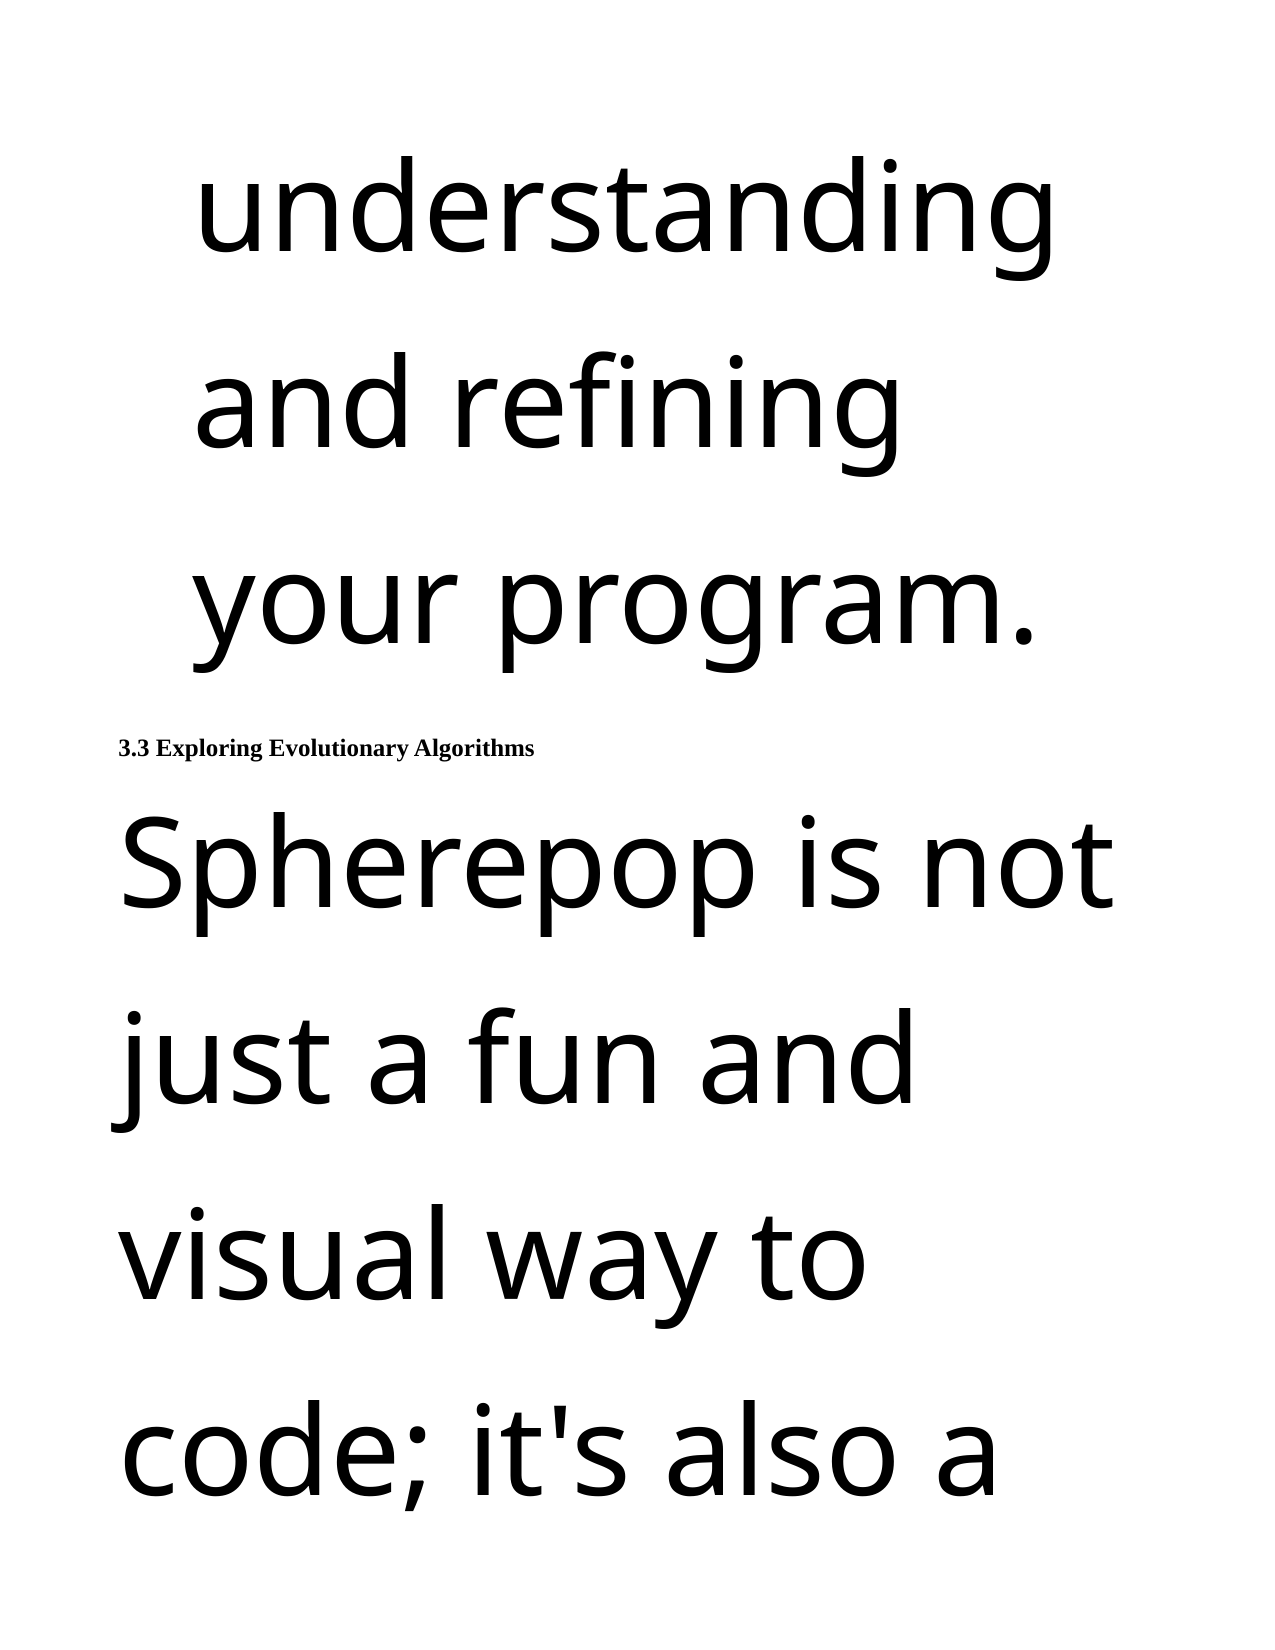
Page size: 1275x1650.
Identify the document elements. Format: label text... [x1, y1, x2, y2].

list understanding and refining your program. [162, 118, 1157, 680]
subtitle 3.3 Exploring Evolutionary Algorithms [118, 733, 1157, 761]
text Spherepop is not just a fun and visual way to code; it's also a [118, 774, 1157, 1532]
